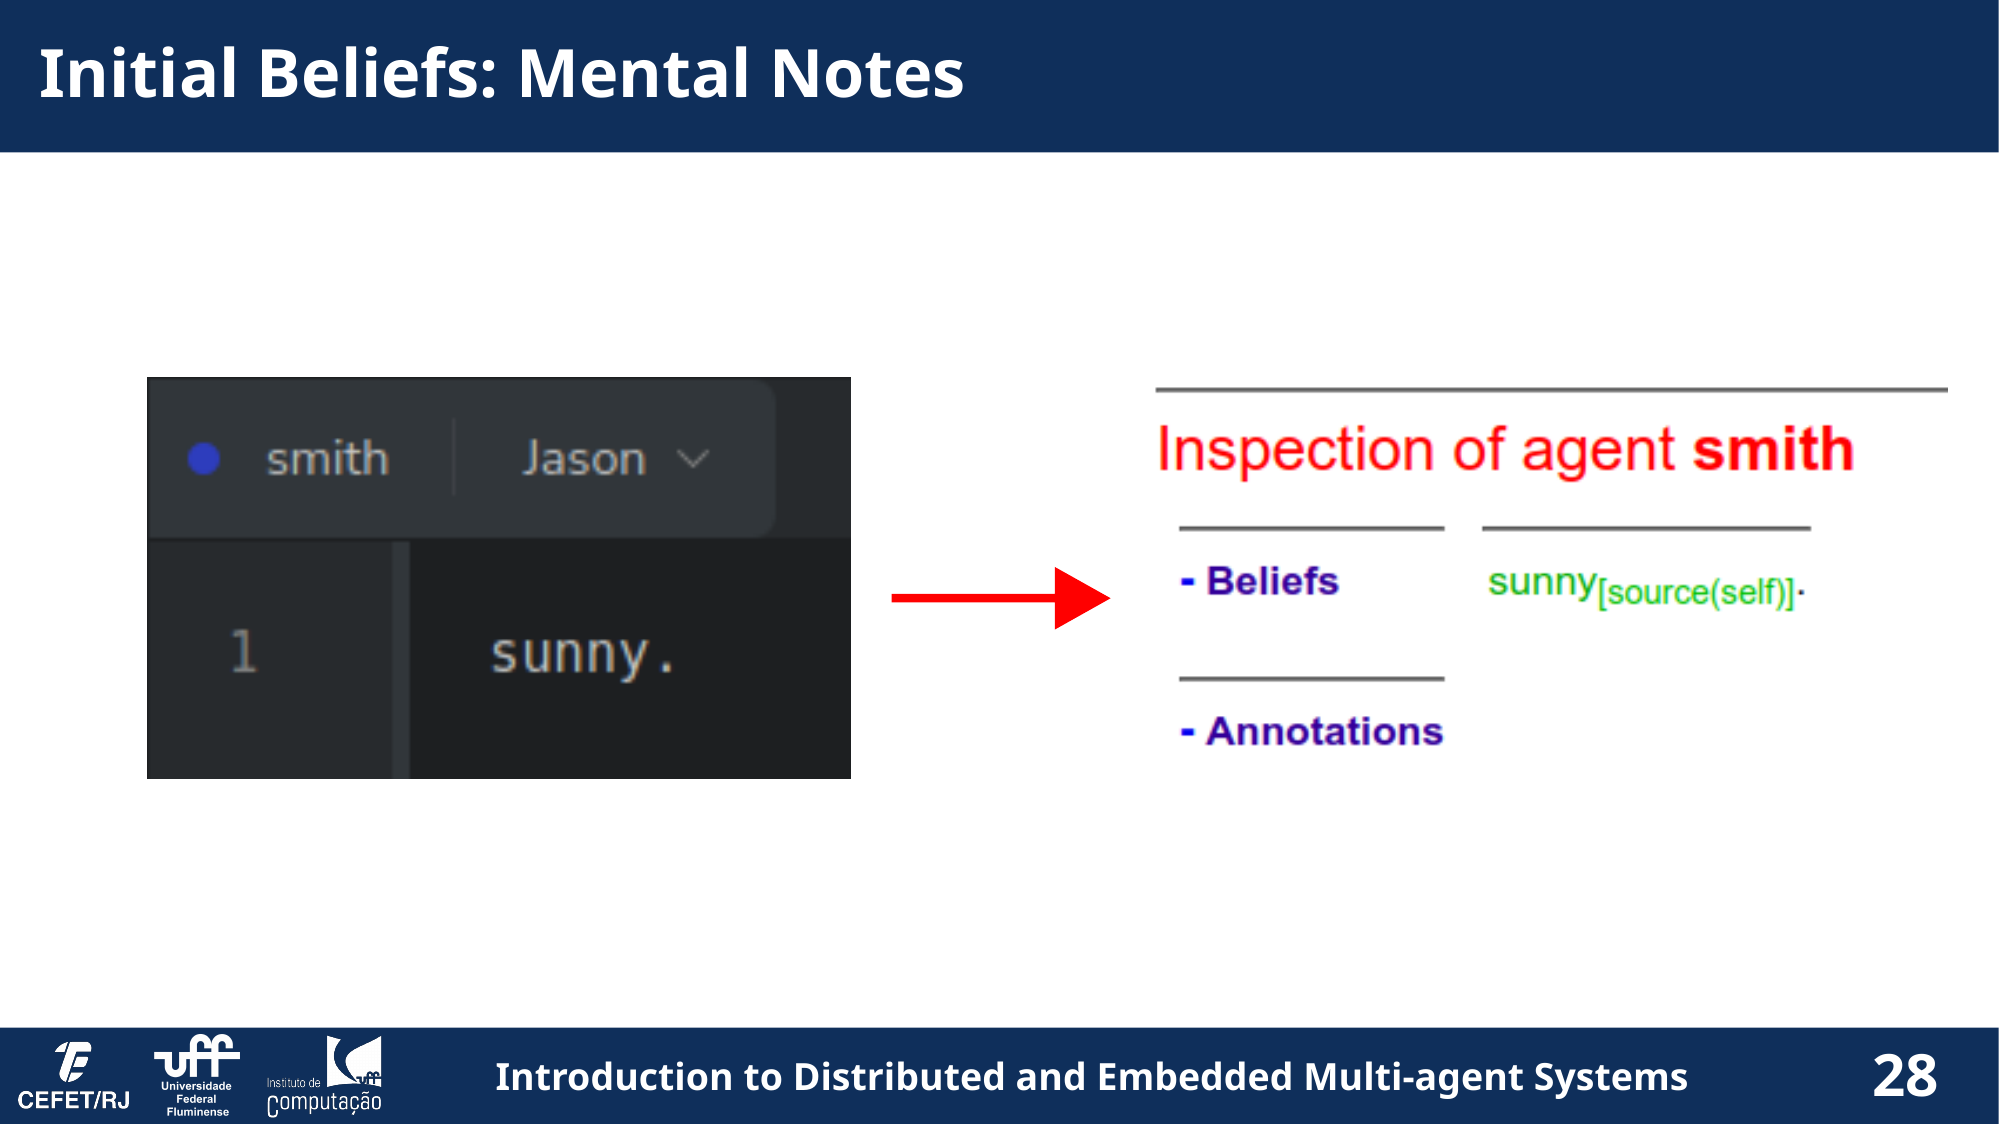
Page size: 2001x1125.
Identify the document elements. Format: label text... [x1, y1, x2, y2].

text_box [891, 566, 1111, 630]
picture [1133, 372, 1948, 809]
picture [18, 1021, 129, 1125]
text_box Initial Beliefs: Mental Notes [25, 23, 1999, 119]
picture [153, 1033, 241, 1121]
picture [147, 377, 851, 779]
picture [265, 1033, 383, 1118]
